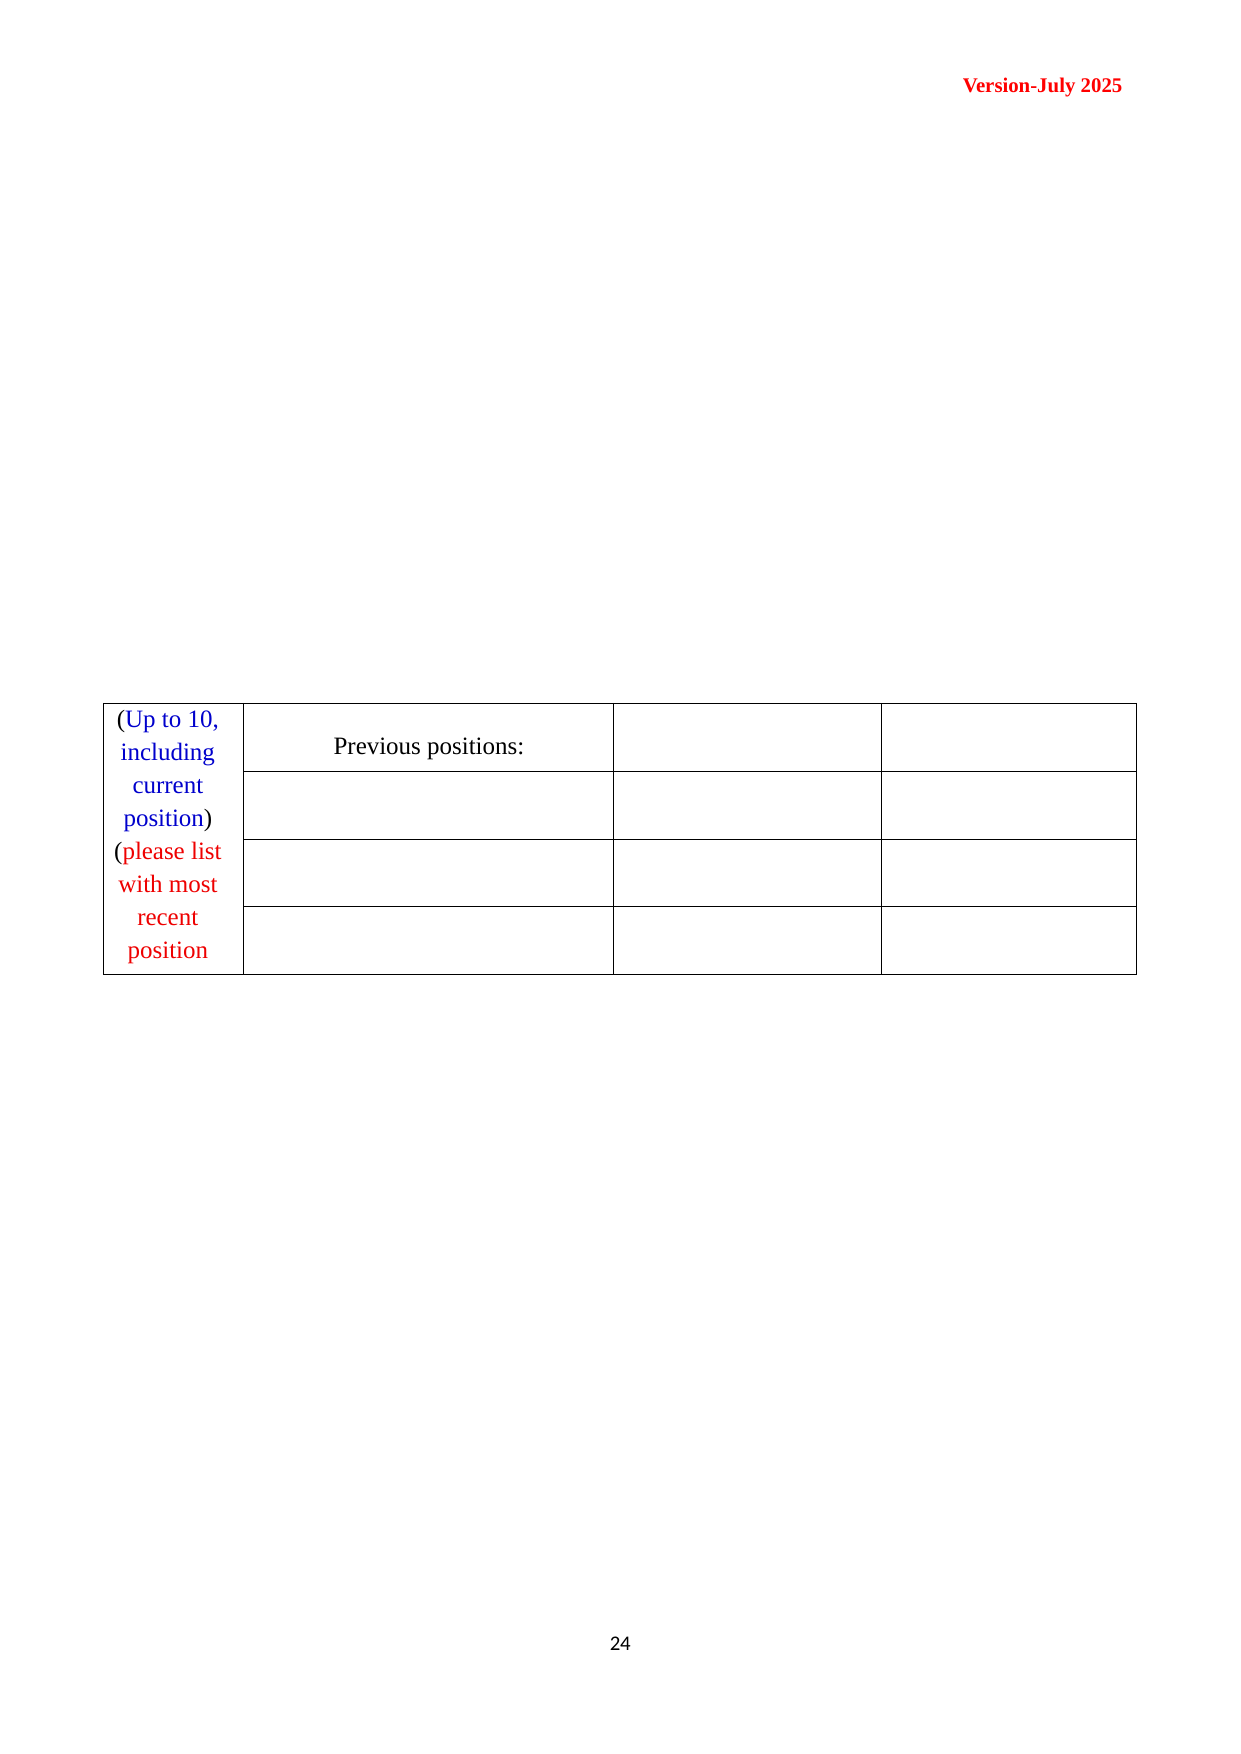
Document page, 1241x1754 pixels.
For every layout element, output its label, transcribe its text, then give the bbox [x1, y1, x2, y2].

table_cell [244, 772, 613, 838]
table_cell (Up to 10, including current position) (please list with most recent position [104, 704, 243, 974]
table_cell [614, 840, 881, 906]
table_cell [882, 840, 1136, 906]
table_cell [882, 704, 1136, 771]
table_cell [244, 840, 613, 906]
table_cell [244, 907, 613, 974]
table_cell [882, 907, 1136, 974]
table_cell [614, 704, 881, 771]
table_cell [614, 907, 881, 974]
table_cell Previous positions: [244, 704, 613, 771]
table_cell [614, 772, 881, 838]
table_cell [882, 772, 1136, 838]
